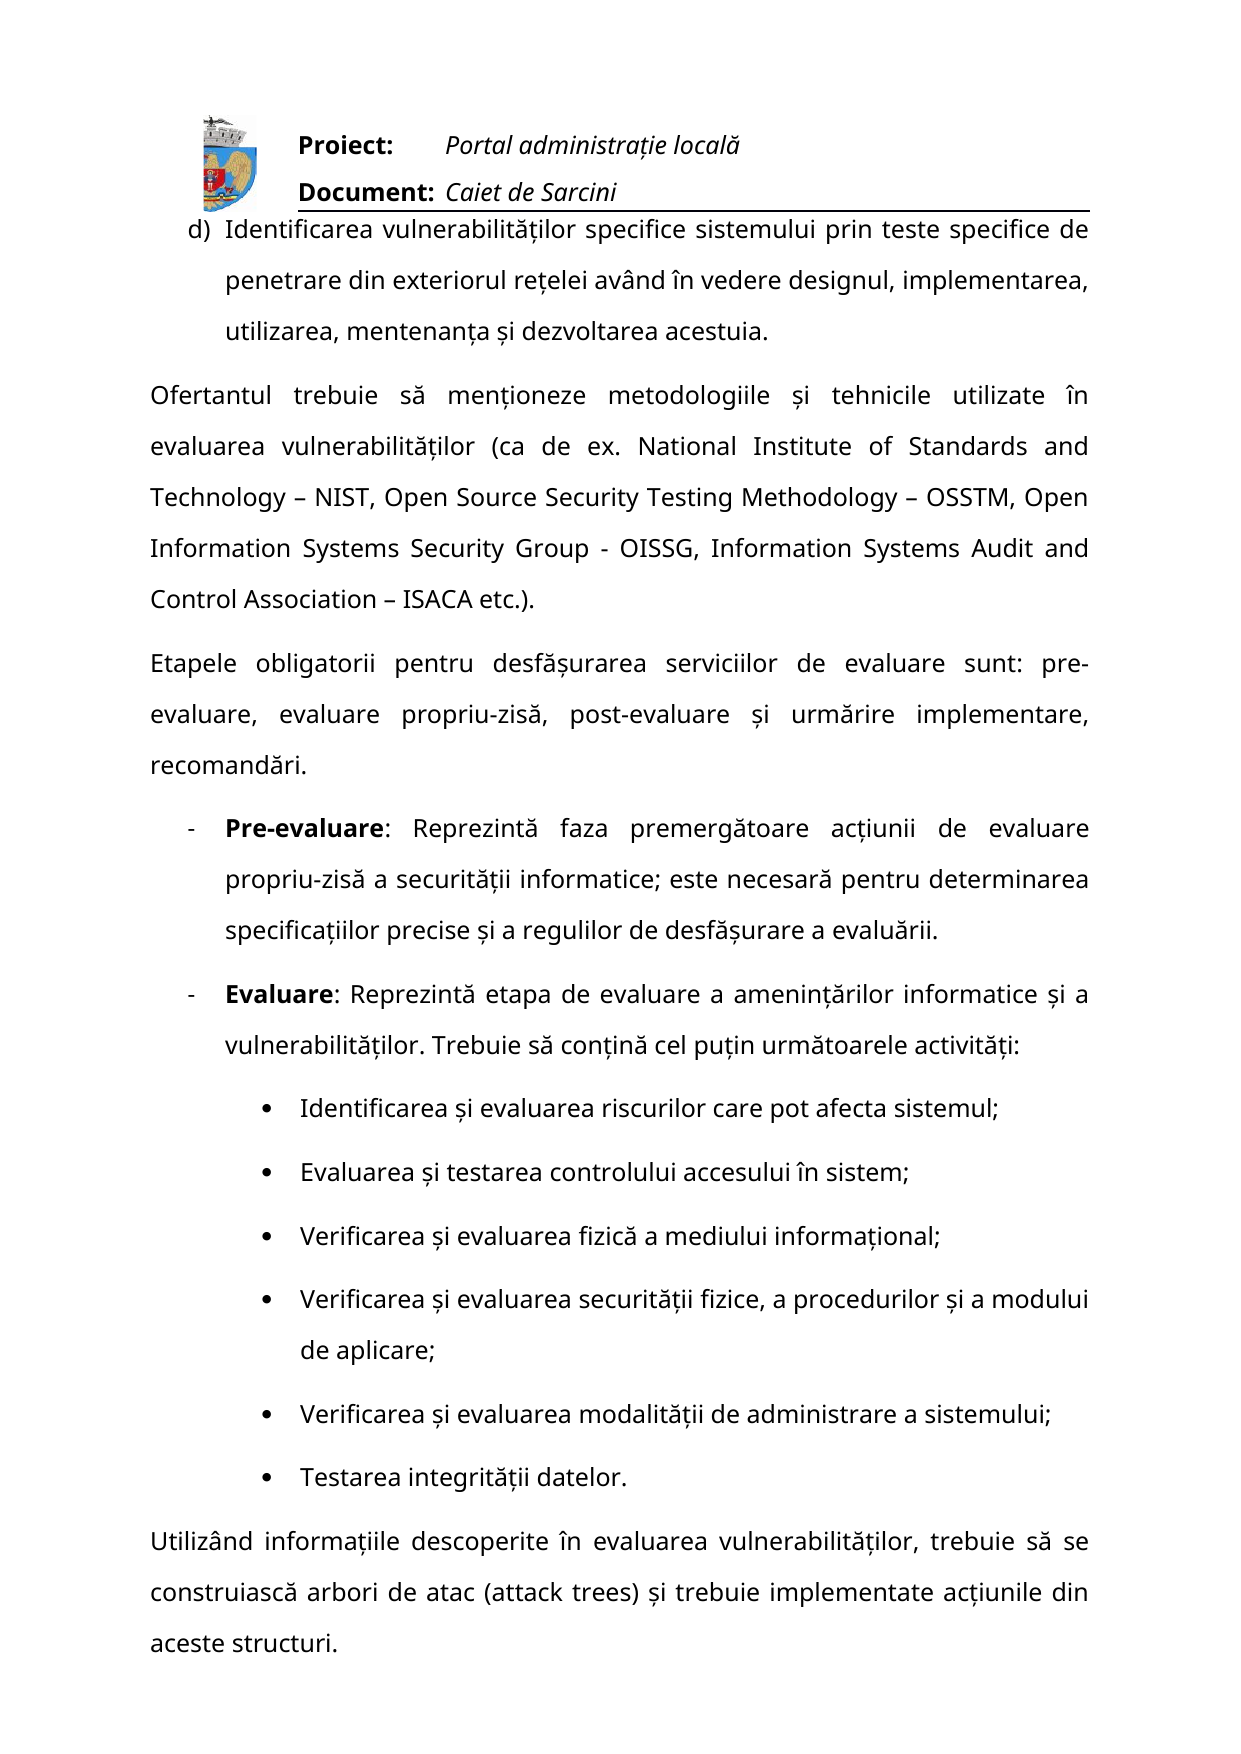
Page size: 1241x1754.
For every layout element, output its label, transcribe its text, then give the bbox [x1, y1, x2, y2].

list Pre-evaluare: Reprezintă faza premergătoare acțiunii de evaluare propriu-zisă a securității informatice; este necesară pentru determinarea specificațiilor precise și a regulilor de desfășurare a evaluării. [187, 811, 1090, 947]
list Testarea integrității datelor. [262, 1460, 1090, 1494]
list Evaluarea și testarea controlului accesului în sistem; [262, 1154, 1090, 1189]
list Verificarea și evaluarea modalității de administrare a sistemului; [262, 1396, 1090, 1430]
list Verificarea și evaluarea securității fizice, a procedurilor și a modului de aplicare; [262, 1282, 1090, 1367]
list Identificarea și evaluarea riscurilor care pot afecta sistemul; [262, 1091, 1090, 1125]
text Utilizând informațiile descoperite în evaluarea vulnerabilităților, trebuie să se construiască arbori de atac (attack trees) și trebuie implementate acțiunile din aceste structuri. [150, 1523, 1090, 1659]
list Identificarea vulnerabilităților specifice sistemului prin teste specifice de penetrare din exteriorul rețelei având în vedere designul, implementarea, utilizarea, mentenanța și dezvoltarea acestuia. [187, 212, 1090, 348]
text Ofertantul trebuie să menționeze metodologiile și tehnicile utilizate în evaluarea vulnerabilităților (ca de ex. National Institute of Standards and Technology – NIST, Open Source Security Testing Methodology – OSSTM, Open Information Systems Security Group - OISSG, Information Systems Audit and Control Association – ISACA etc.). [150, 377, 1090, 616]
list Verificarea și evaluarea fizică a mediului informațional; [262, 1218, 1090, 1252]
text Etapele obligatorii pentru desfășurarea serviciilor de evaluare sunt: pre-evaluare, evaluare propriu-zisă, post-evaluare și urmărire implementare, recomandări. [150, 645, 1090, 781]
list Evaluare: Reprezintă etapa de evaluare a amenințărilor informatice și a vulnerabilităților. Trebuie să conțină cel puțin următoarele activități: [187, 976, 1090, 1062]
